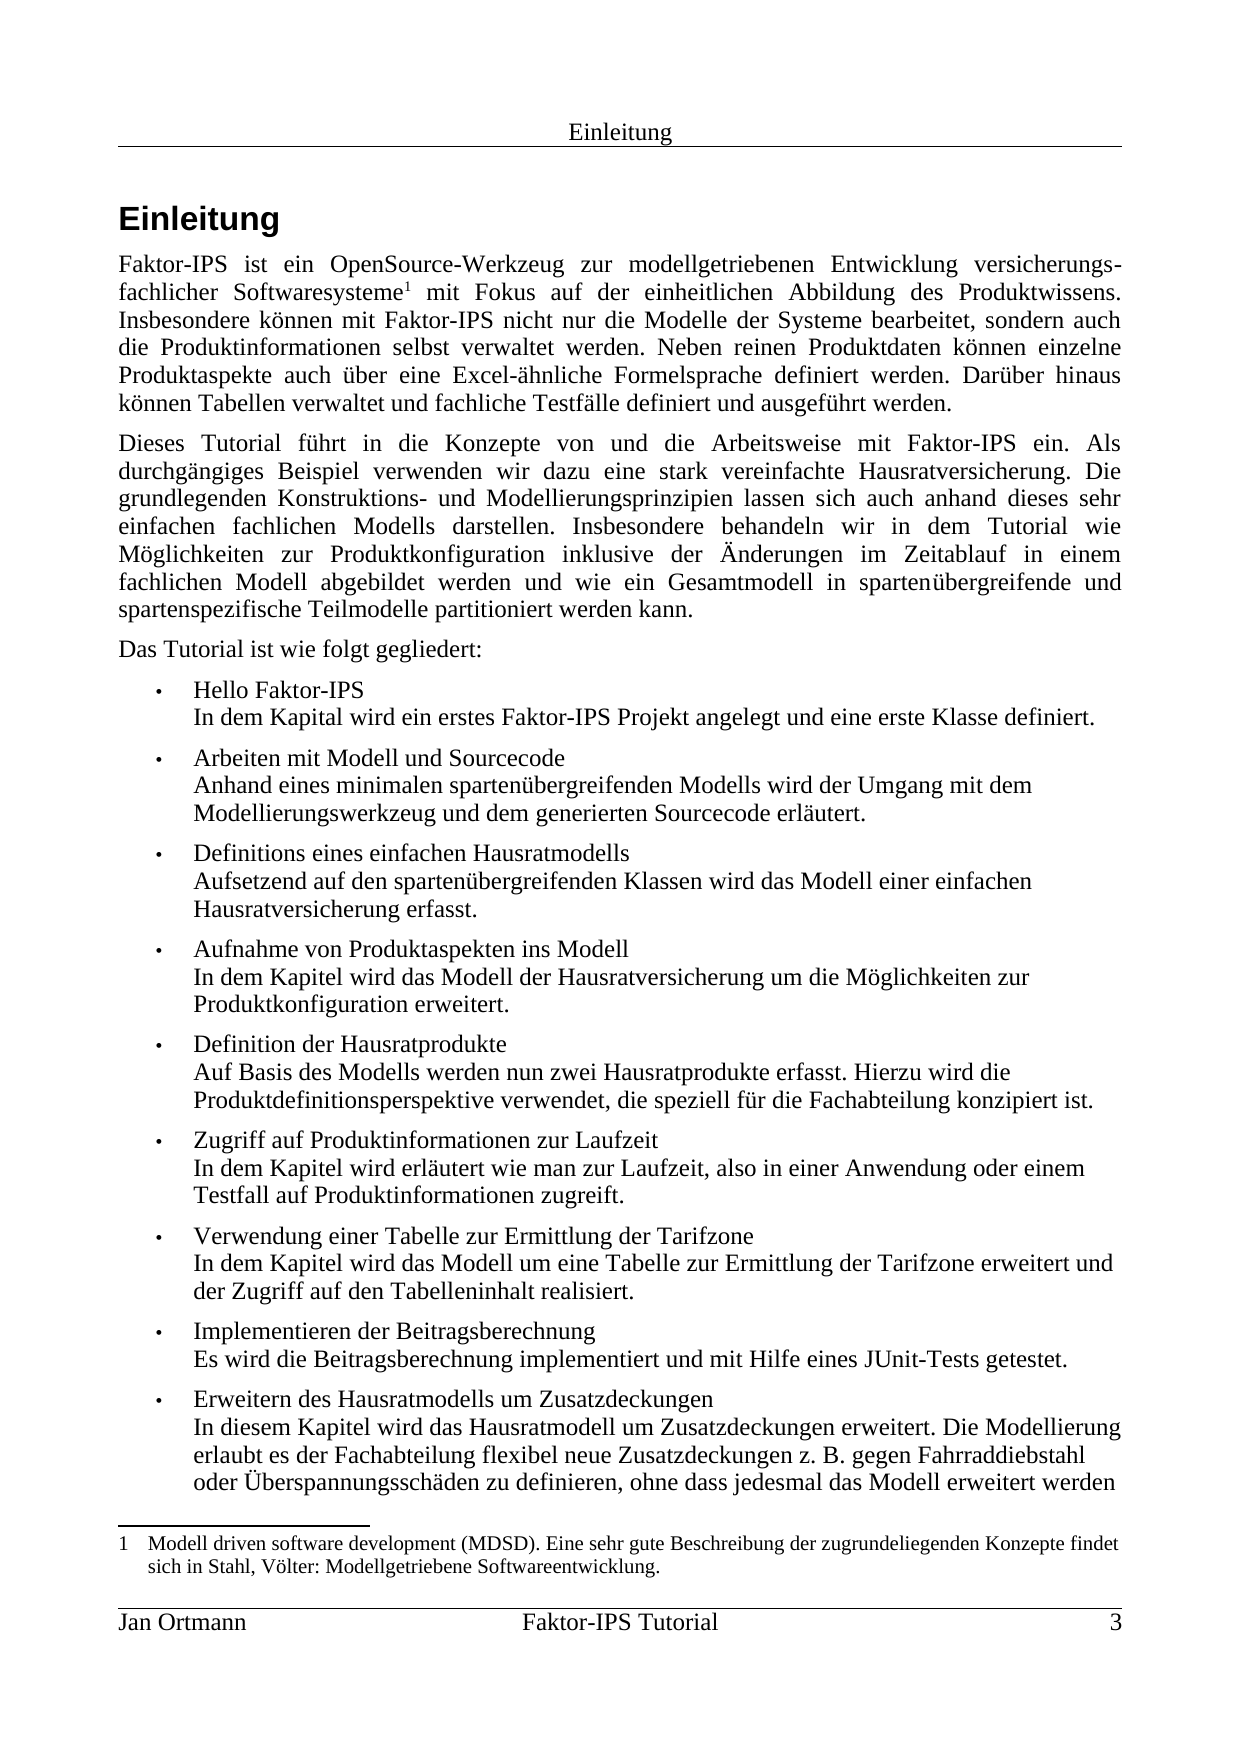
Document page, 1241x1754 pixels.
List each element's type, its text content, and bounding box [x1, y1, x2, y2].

list Erweitern des Hausratmodells um Zusatzdeckungen In diesem Kapitel wird das Hausratmodell um Zusatzdeckungen erweitert. Die Modellierung erlaubt es der Fachabteilung flexibel neue Zusatzdeckungen z. B. gegen Fahrraddiebstahl oder Überspannungsschäden zu definieren, ohne dass jedesmal das Modell erweitert werden [156, 1385, 1122, 1496]
list Verwendung einer Tabelle zur Ermittlung der Tarifzone In dem Kapitel wird das Modell um eine Tabelle zur Ermittlung der Tarifzone erweitert und der Zugriff auf den Tabelleninhalt realisiert. [156, 1222, 1122, 1305]
list Definition der Hausratprodukte Auf Basis des Modells werden nun zwei Hausratprodukte erfasst. Hierzu wird die Produktdefinitionsperspektive verwendet, die speziell für die Fachabteilung konzipiert ist. [156, 1031, 1122, 1114]
text Das Tutorial ist wie folgt gegliedert: [118, 636, 1122, 663]
list Hello Faktor-IPS In dem Kapital wird ein erstes Faktor-IPS Projekt angelegt und eine erste Klasse definiert. [156, 676, 1122, 731]
list Zugriff auf Produktinformationen zur Laufzeit In dem Kapitel wird erläutert wie man zur Laufzeit, also in einer Anwendung oder einem Testfall auf Produktinformationen zugreift. [156, 1126, 1122, 1209]
list Definitions eines einfachen Hausratmodells Aufsetzend auf den spartenübergreifenden Klassen wird das Modell einer einfachen Hausratversicherung erfasst. [156, 839, 1122, 922]
list Implementieren der Beitragsberechnung Es wird die Beitragsberechnung implementiert und mit Hilfe eines JUnit-Tests getestet. [156, 1317, 1122, 1373]
text Faktor-IPS ist ein OpenSource-Werkzeug zur modellgetriebenen Entwicklung versicherungs­fachlicher Softwaresysteme mit Fokus auf der einheitlichen Abbildung des Produktwissens. Insbesondere können mit Faktor-IPS nicht nur die Modelle der Systeme bearbeitet, sondern auch die Produktinformationen selbst verwaltet werden. Neben reinen Produktdaten können einzelne Produktaspekte auch über eine Excel-ähnliche Formelsprache definiert werden. Darüber hinaus können Tabellen verwaltet und fachliche Testfälle definiert und ausgeführt werden. [118, 250, 1122, 417]
list Arbeiten mit Modell und Sourcecode Anhand eines minimalen spartenübergreifenden Modells wird der Umgang mit dem Modellierungswerkzeug und dem generierten Sourcecode erläutert. [156, 744, 1122, 827]
list Aufnahme von Produktaspekten ins Modell In dem Kapitel wird das Modell der Hausratversicherung um die Möglichkeiten zur Produktkonfiguration erweitert. [156, 935, 1122, 1018]
text Modell driven software development (MDSD). Eine sehr gute Beschreibung der zugrundeliegenden Konzepte findet sich in Stahl, Völter: Modellgetriebene Softwareentwicklung. [118, 1532, 1122, 1578]
text Dieses Tutorial führt in die Konzepte von und die Arbeitsweise mit Faktor-IPS ein. Als durchgängiges Beispiel verwenden wir dazu eine stark vereinfachte Hausratversicherung. Die grundlegenden Konstruktions- und Modellierungsprinzipien lassen sich auch anhand dieses sehr einfachen fachlichen Modells darstellen. Insbesondere behandeln wir in dem Tutorial wie Möglichkeiten zur Produktkonfiguration inklusive der Änderungen im Zeitablauf in einem fachlichen Modell abgebildet werden und wie ein Gesamtmodell in sparten­übergreifende und sparten­spezifische Teilmodelle partitioniert werden kann. [118, 429, 1122, 623]
subtitle Einleitung [118, 200, 1122, 238]
